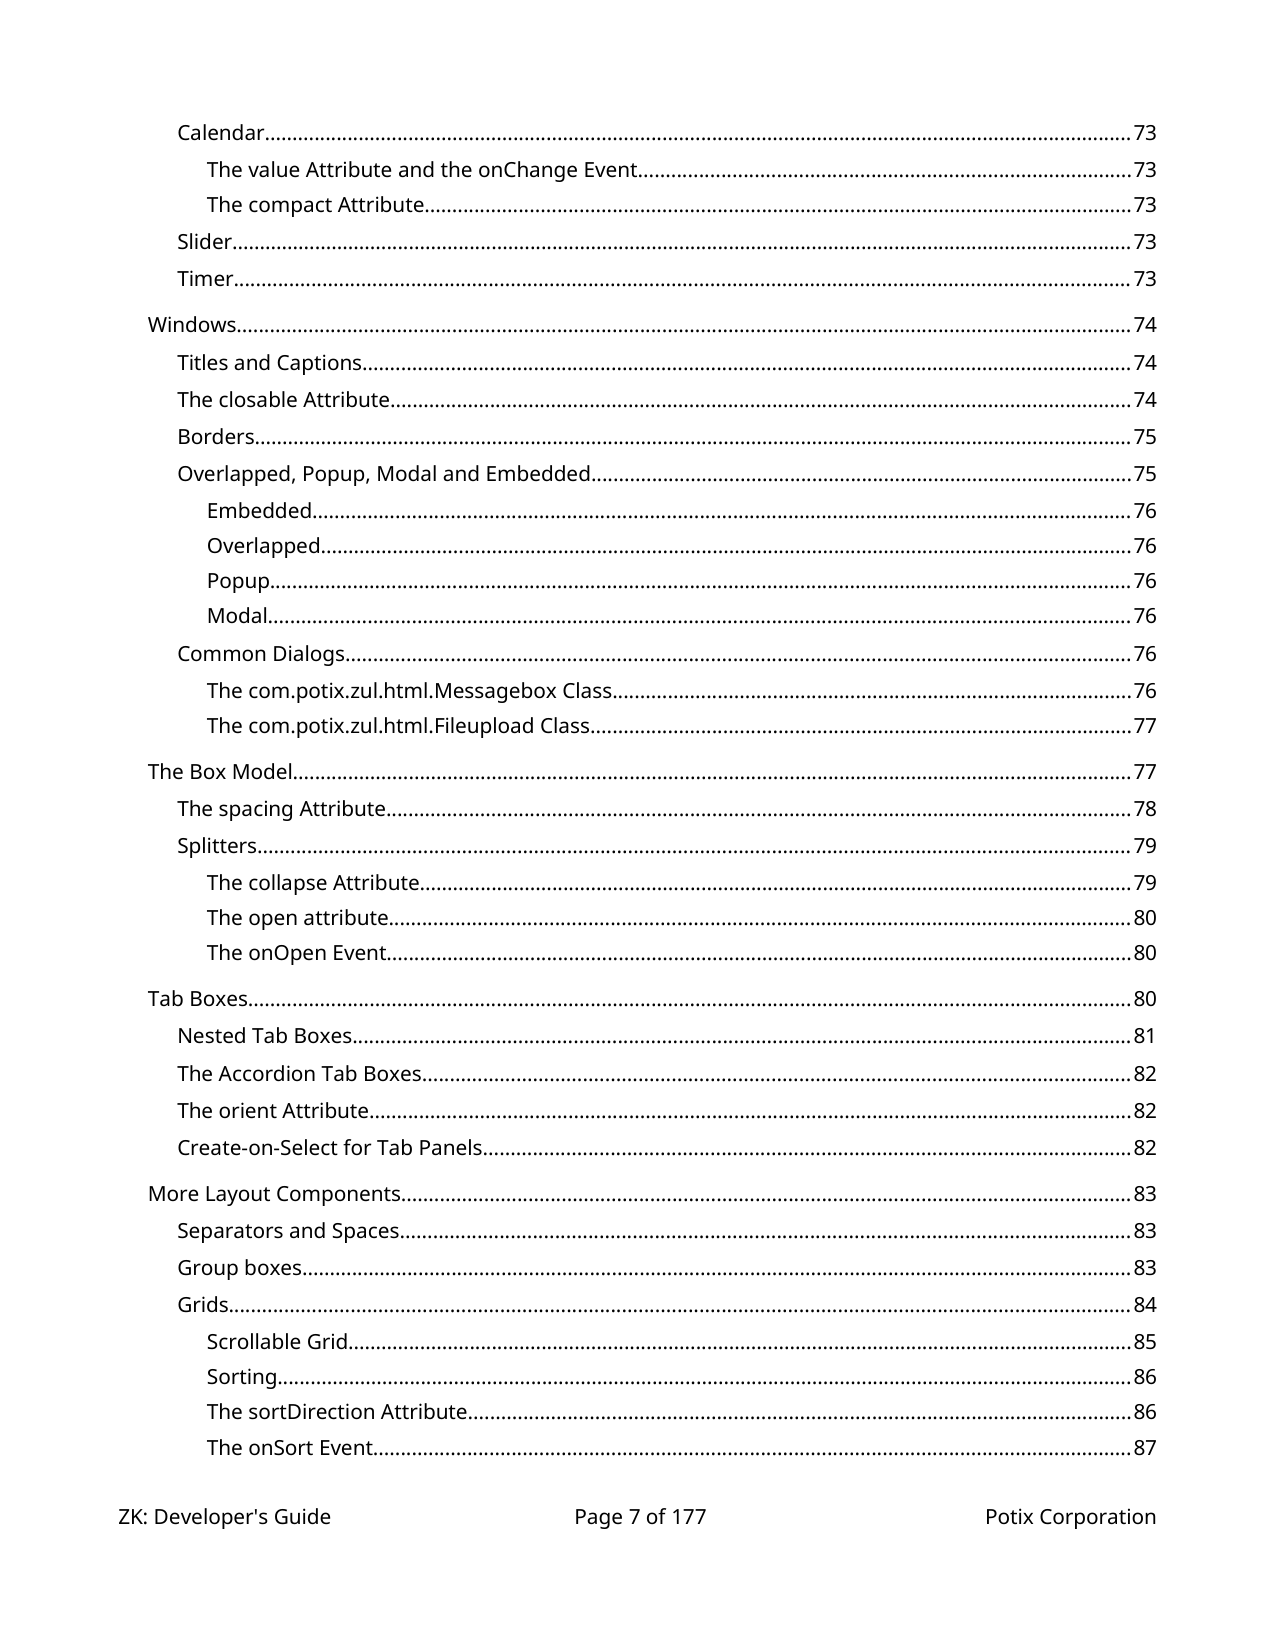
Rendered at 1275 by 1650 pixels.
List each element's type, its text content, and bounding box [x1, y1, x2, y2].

text Titles and Captions 74 [177, 348, 1157, 376]
text Windows 74 [148, 311, 1157, 339]
text Borders 75 [177, 422, 1157, 450]
text Slider 73 [177, 227, 1157, 256]
text Scrollable Grid 85 [207, 1327, 1157, 1355]
text Calendar 73 [177, 118, 1157, 146]
text Common Dialogs 76 [177, 639, 1157, 667]
text The open attribute 80 [207, 903, 1157, 932]
text The compact Attribute 73 [207, 190, 1157, 219]
text Overlapped 76 [207, 531, 1157, 559]
text Overlapped, Popup, Modal and Embedded 75 [177, 459, 1157, 487]
text Sorting 86 [207, 1362, 1157, 1391]
text The collapse Attribute 79 [207, 868, 1157, 896]
text Modal 76 [207, 602, 1157, 630]
text Group boxes 83 [177, 1253, 1157, 1281]
text Grids 84 [177, 1290, 1157, 1318]
text Splitters 79 [177, 831, 1157, 859]
text Timer 73 [177, 264, 1157, 293]
text Separators and Spaces 83 [177, 1216, 1157, 1244]
text Embedded 76 [207, 496, 1157, 524]
text The onSort Event 87 [207, 1433, 1157, 1461]
text The com.potix.zul.html.Messagebox Class 76 [207, 676, 1157, 704]
text The orient Attribute 82 [177, 1096, 1157, 1124]
text The onOpen Event 80 [207, 938, 1157, 967]
text Create-on-Select for Tab Panels 82 [177, 1133, 1157, 1161]
text More Layout Components 83 [148, 1179, 1157, 1207]
text The Box Model 77 [148, 757, 1157, 785]
text Popup 76 [207, 566, 1157, 594]
text The value Attribute and the onChange Event 73 [207, 155, 1157, 183]
text The closable Attribute 74 [177, 385, 1157, 413]
text The spacing Attribute 78 [177, 794, 1157, 822]
text Nested Tab Boxes 81 [177, 1022, 1157, 1050]
text The com.potix.zul.html.Fileupload Class 77 [207, 711, 1157, 739]
text Tab Boxes 80 [148, 984, 1157, 1013]
text The Accordion Tab Boxes 82 [177, 1059, 1157, 1087]
text The sortDirection Attribute 86 [207, 1397, 1157, 1426]
